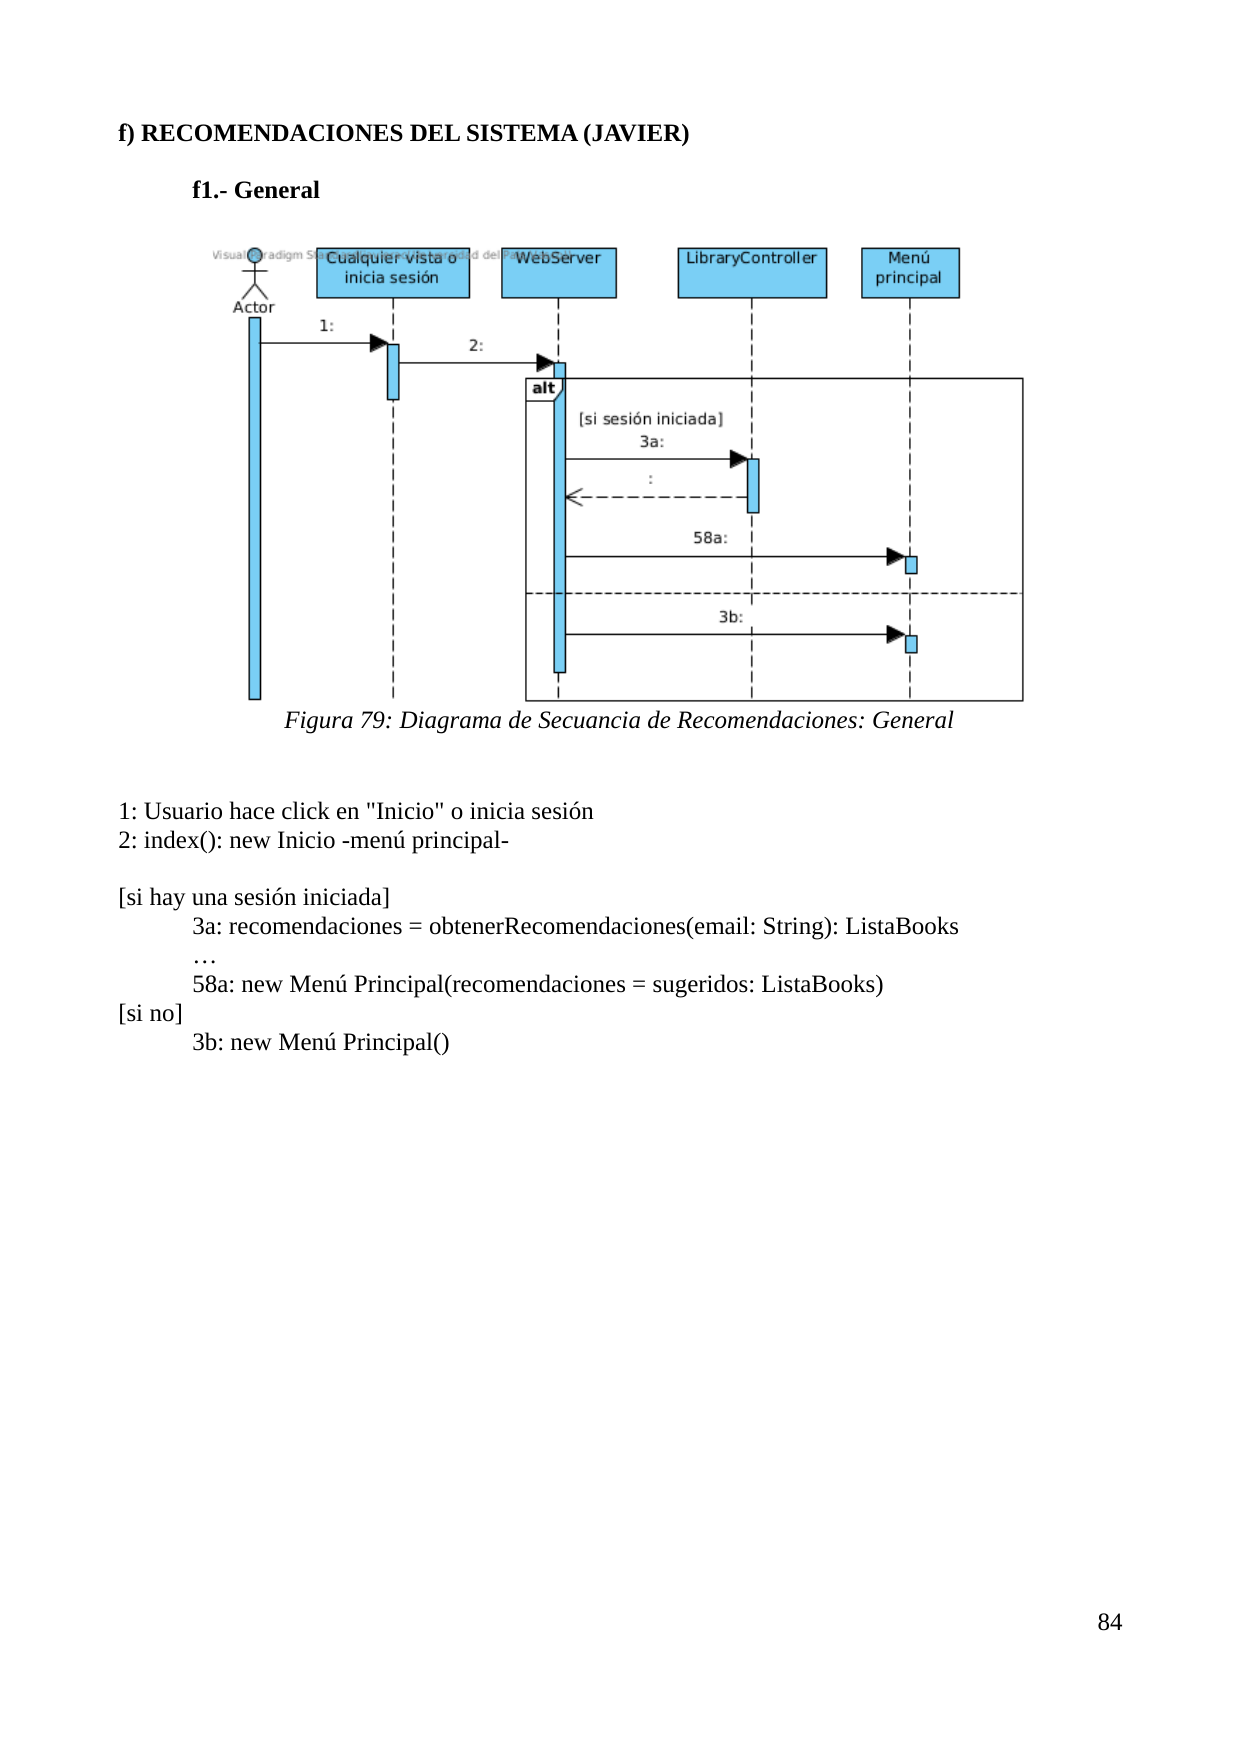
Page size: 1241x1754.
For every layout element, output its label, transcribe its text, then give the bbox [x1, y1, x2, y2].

subtitle f1.- General [118, 176, 1122, 205]
subtitle … [118, 941, 1122, 969]
subtitle 2: index(): new Inicio -menú principal- [118, 825, 1122, 854]
picture [212, 246, 1028, 706]
subtitle 58a: new Menú Principal(recomendaciones = sugeridos: ListaBooks) [118, 969, 1122, 998]
subtitle f) RECOMENDACIONES DEL SISTEMA (JAVIER) [118, 118, 1122, 147]
text Figura 79: Diagrama de Secuancia de Recomendaciones: General [182, 706, 1058, 734]
subtitle [si hay una sesión iniciada] [118, 883, 1122, 912]
subtitle 1: Usuario hace click en "Inicio" o inicia sesión [118, 796, 1122, 825]
subtitle 3a: recomendaciones = obtenerRecomendaciones(email: String): ListaBooks [118, 912, 1122, 941]
subtitle 3b: new Menú Principal() [118, 1027, 1122, 1056]
subtitle [si no] [118, 998, 1122, 1027]
